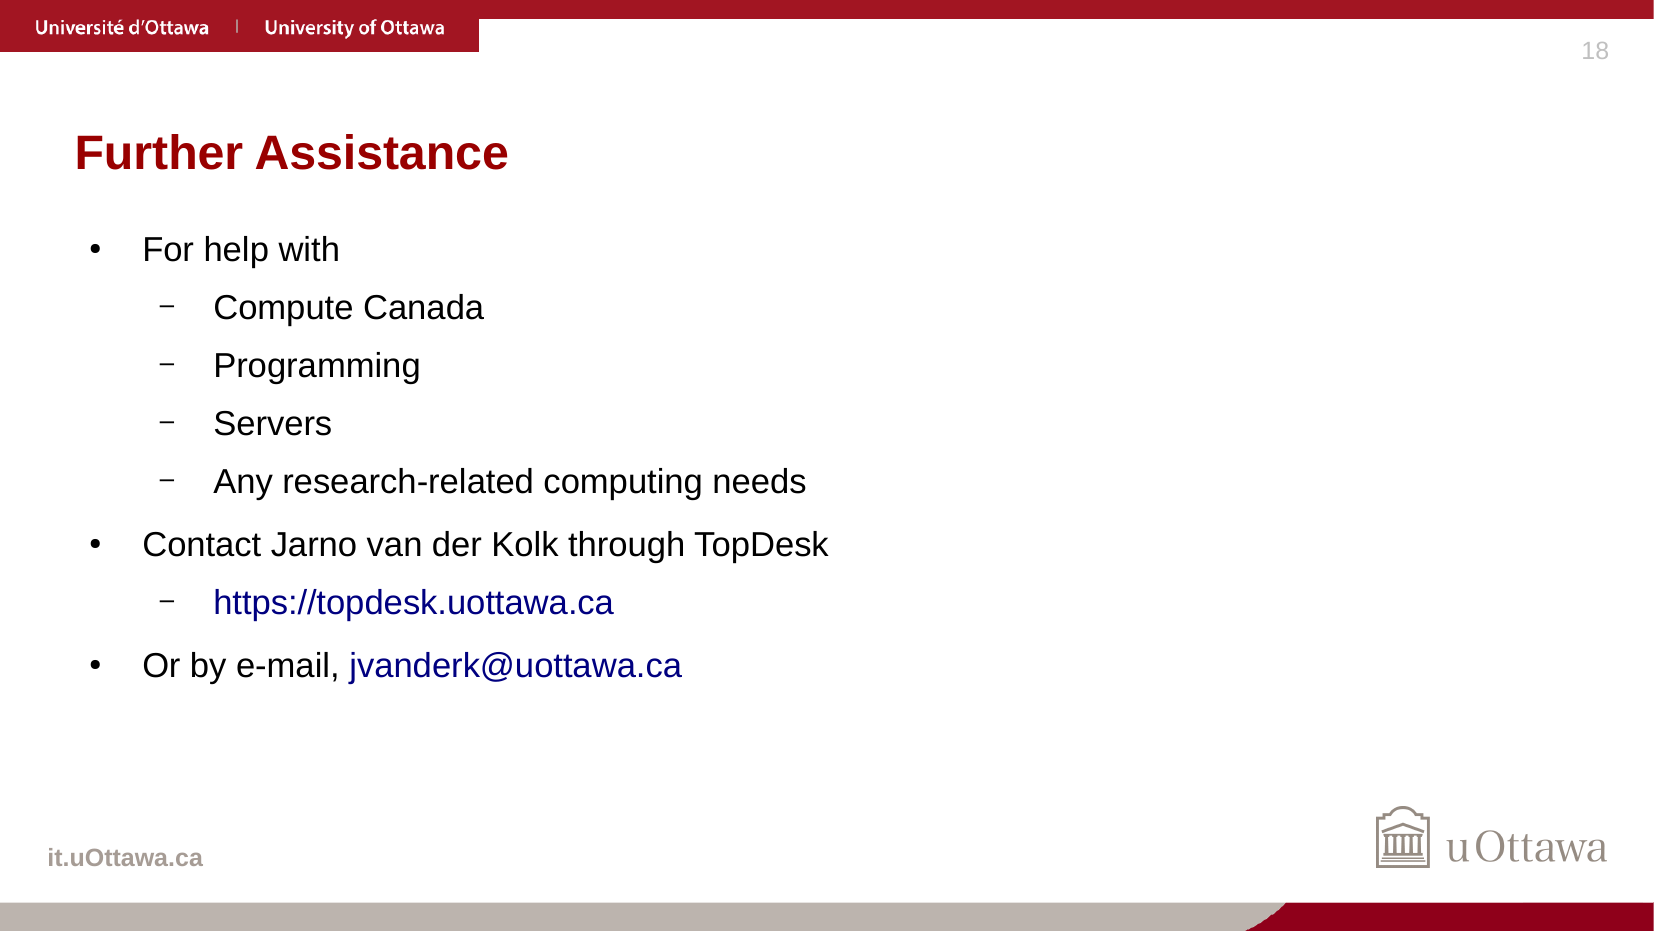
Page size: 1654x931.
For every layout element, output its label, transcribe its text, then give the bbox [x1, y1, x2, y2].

picture [0, 0, 1654, 52]
title Further Assistance [74, 93, 1481, 212]
picture [0, 903, 1654, 931]
picture [1376, 806, 1607, 868]
list For help with Compute Canada Programming Servers Any research-related computing needs Contact Jarno van der Kolk through TopDesk https://topdesk.uottawa.ca Or by e-mail, jvanderk@uottawa.ca [71, 230, 1477, 740]
